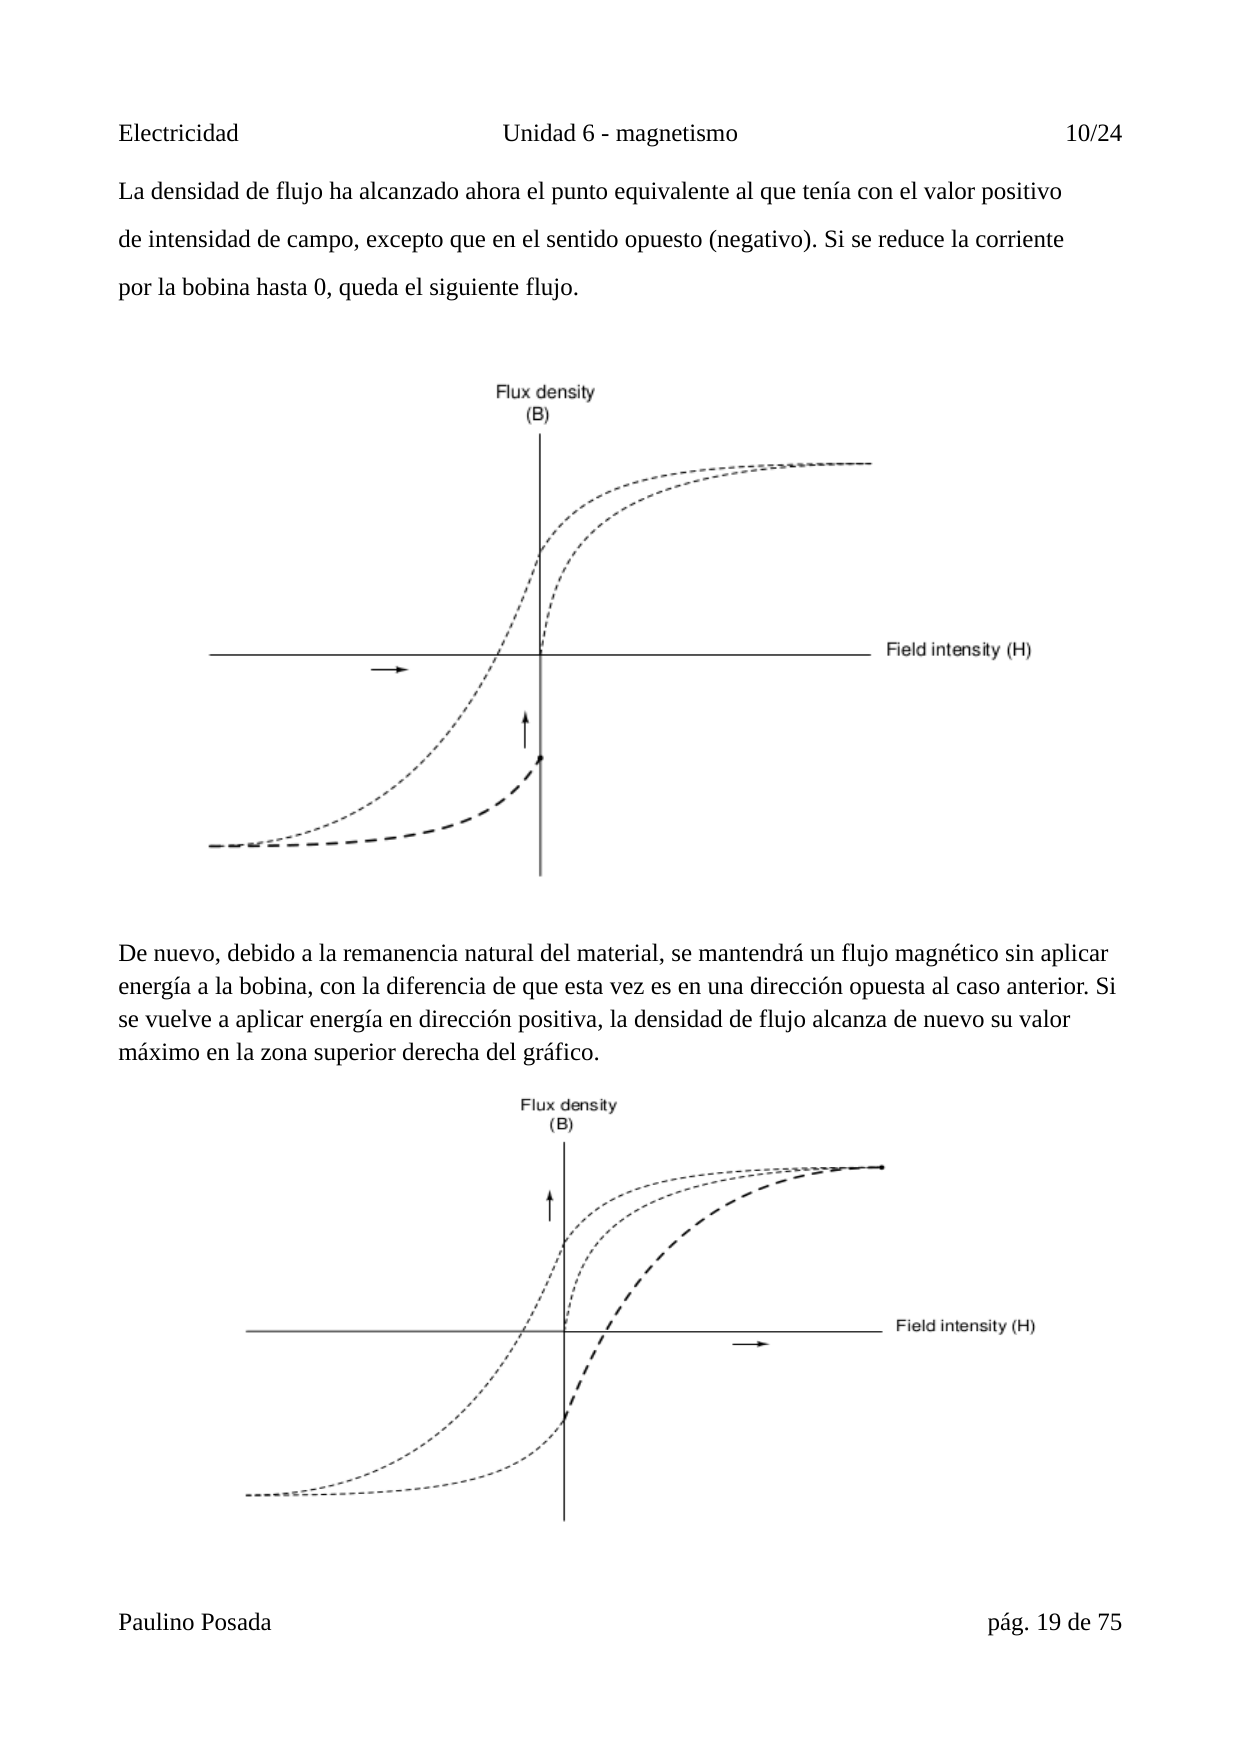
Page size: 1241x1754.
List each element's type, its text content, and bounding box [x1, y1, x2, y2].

text de intensidad de campo, excepto que en el sentido opuesto (negativo). Si se reduce la corriente [118, 224, 1122, 253]
picture [191, 366, 1049, 887]
picture [194, 1084, 1046, 1547]
text De nuevo, debido a la remanencia natural del material, se mantendrá un flujo magnético sin aplicar energía a la bobina, con la diferencia de que esta vez es en una dirección opuesta al caso anterior. Si se vuelve a aplicar energía en dirección positiva, la densidad de flujo alcanza de nuevo su valor máximo en la zona superior derecha del gráfico. [118, 938, 1122, 1066]
text La densidad de flujo ha alcanzado ahora el punto equivalente al que tenía con el valor positivo [118, 176, 1122, 205]
text por la bobina hasta 0, queda el siguiente flujo. [118, 272, 1122, 300]
